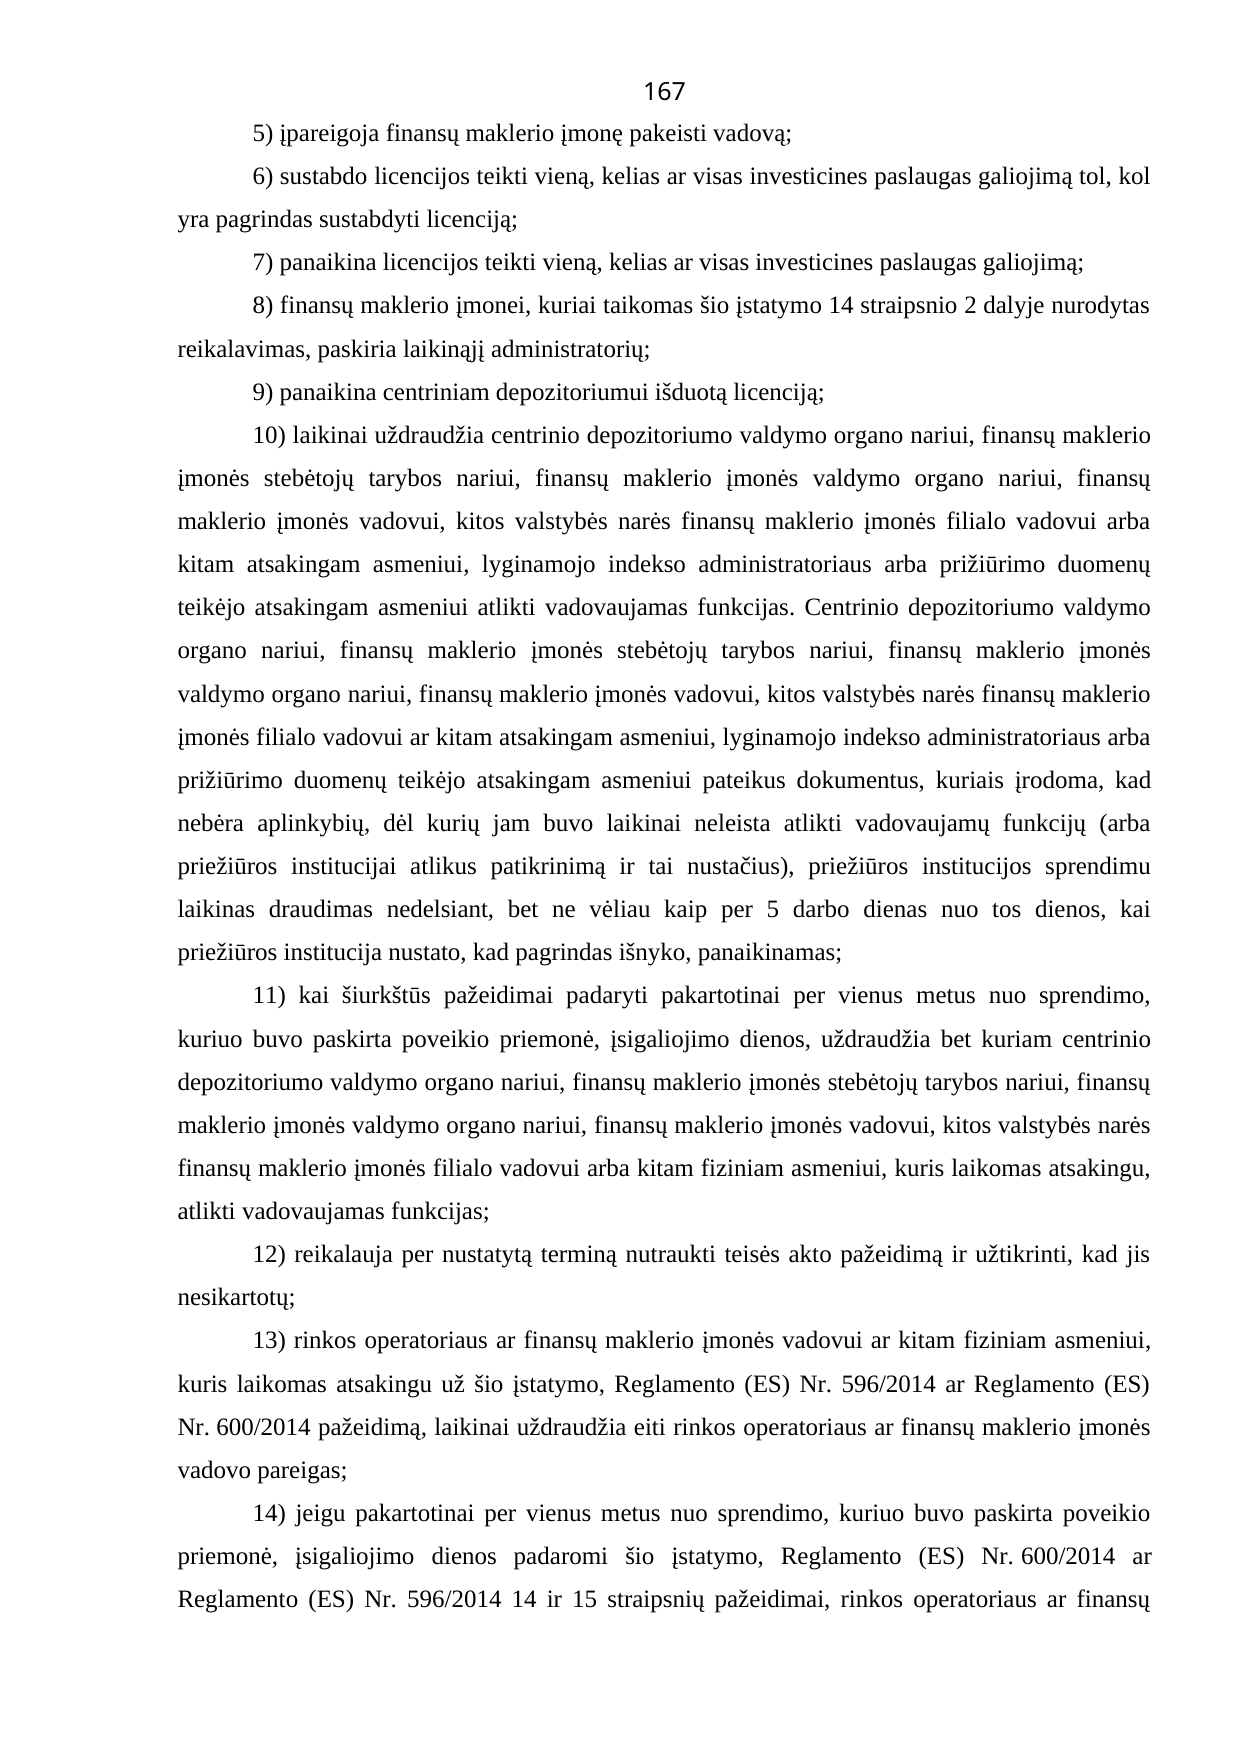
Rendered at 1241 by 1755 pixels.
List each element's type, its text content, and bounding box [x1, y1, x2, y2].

text 13) rinkos operatoriaus ar finansų maklerio įmonės vadovui ar kitam fiziniam asmeniui, kuris laikomas atsakingu už šio įstatymo, Reglamento (ES) Nr. 596/2014 ar Reglamento (ES) Nr. 600/2014 pažeidimą, laikinai uždraudžia eiti rinkos operatoriaus ar finansų maklerio įmonės vadovo pareigas; [177, 1326, 1152, 1484]
text 10) laikinai uždraudžia centrinio depozitoriumo valdymo organo nariui, finansų maklerio įmonės stebėtojų tarybos nariui, finansų maklerio įmonės valdymo organo nariui, finansų maklerio įmonės vadovui, kitos valstybės narės finansų maklerio įmonės filialo vadovui arba kitam atsakingam asmeniui, lyginamojo indekso administratoriaus arba prižiūrimo duomenų teikėjo atsakingam asmeniui atlikti vadovaujamas funkcijas. Centrinio depozitoriumo valdymo organo nariui, finansų maklerio įmonės stebėtojų tarybos nariui, finansų maklerio įmonės valdymo organo nariui, finansų maklerio įmonės vadovui, kitos valstybės narės finansų maklerio įmonės filialo vadovui ar kitam atsakingam asmeniui, lyginamojo indekso administratoriaus arba prižiūrimo duomenų teikėjo atsakingam asmeniui pateikus dokumentus, kuriais įrodoma, kad nebėra aplinkybių, dėl kurių jam buvo laikinai neleista atlikti vadovaujamų funkcijų (arba priežiūros institucijai atlikus patikrinimą ir tai nustačius), priežiūros institucijos sprendimu laikinas draudimas nedelsiant, bet ne vėliau kaip per 5 darbo dienas nuo tos dienos, kai priežiūros institucija nustato, kad pagrindas išnyko, panaikinamas; [177, 420, 1152, 966]
text 14) jeigu pakartotinai per vienus metus nuo sprendimo, kuriuo buvo paskirta poveikio priemonė, įsigaliojimo dienos padaromi šio įstatymo, Reglamento (ES) Nr. 600/2014 ar Reglamento (ES) Nr. 596/2014 14 ir 15 straipsnių pažeidimai, rinkos operatoriaus ar finansų [177, 1498, 1152, 1613]
text 12) reikalauja per nustatytą terminą nutraukti teisės akto pažeidimą ir užtikrinti, kad jis nesikartotų; [177, 1239, 1152, 1311]
text 5) įpareigoja finansų maklerio įmonę pakeisti vadovą; [177, 118, 1152, 147]
text 9) panaikina centriniam depozitoriumui išduotą licenciją; [177, 377, 1152, 406]
text 7) panaikina licencijos teikti vieną, kelias ar visas investicines paslaugas galiojimą; [177, 247, 1152, 276]
text 8) finansų maklerio įmonei, kuriai taikomas šio įstatymo 14 straipsnio 2 dalyje nurodytas reikalavimas, paskiria laikinąjį administratorių; [177, 291, 1152, 362]
text 11) kai šiurkštūs pažeidimai padaryti pakartotinai per vienus metus nuo sprendimo, kuriuo buvo paskirta poveikio priemonė, įsigaliojimo dienos, uždraudžia bet kuriam centrinio depozitoriumo valdymo organo nariui, finansų maklerio įmonės stebėtojų tarybos nariui, finansų maklerio įmonės valdymo organo nariui, finansų maklerio įmonės vadovui, kitos valstybės narės finansų maklerio įmonės filialo vadovui arba kitam fiziniam asmeniui, kuris laikomas atsakingu, atlikti vadovaujamas funkcijas; [177, 981, 1152, 1225]
text 6) sustabdo licencijos teikti vieną, kelias ar visas investicines paslaugas galiojimą tol, kol yra pagrindas sustabdyti licenciją; [177, 161, 1152, 233]
